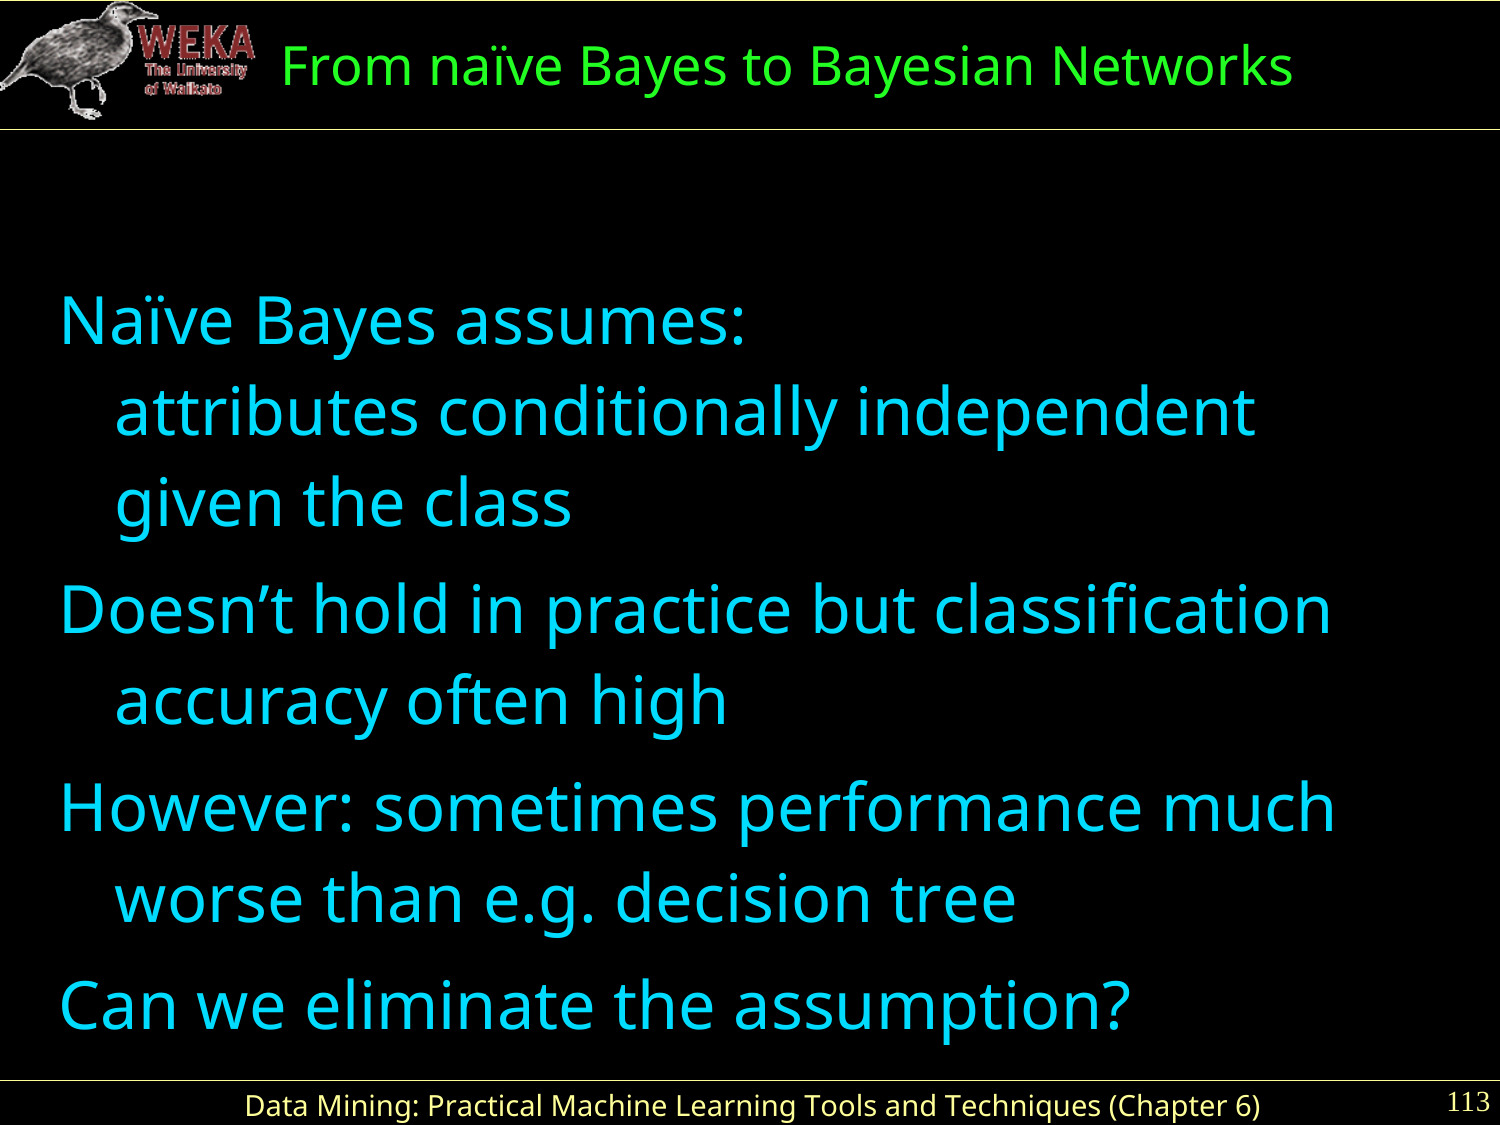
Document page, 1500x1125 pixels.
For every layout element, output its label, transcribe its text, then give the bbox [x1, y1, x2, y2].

title From naïve Bayes to Bayesian Networks [265, 0, 1500, 159]
picture [0, 1, 265, 129]
text_box Naïve Bayes assumes: attributes conditionally independent given the class Doesn’t hold in practice but classification accuracy often high However: sometimes performance much worse than e.g. decision tree Can we eliminate the assumption? [43, 265, 1429, 942]
